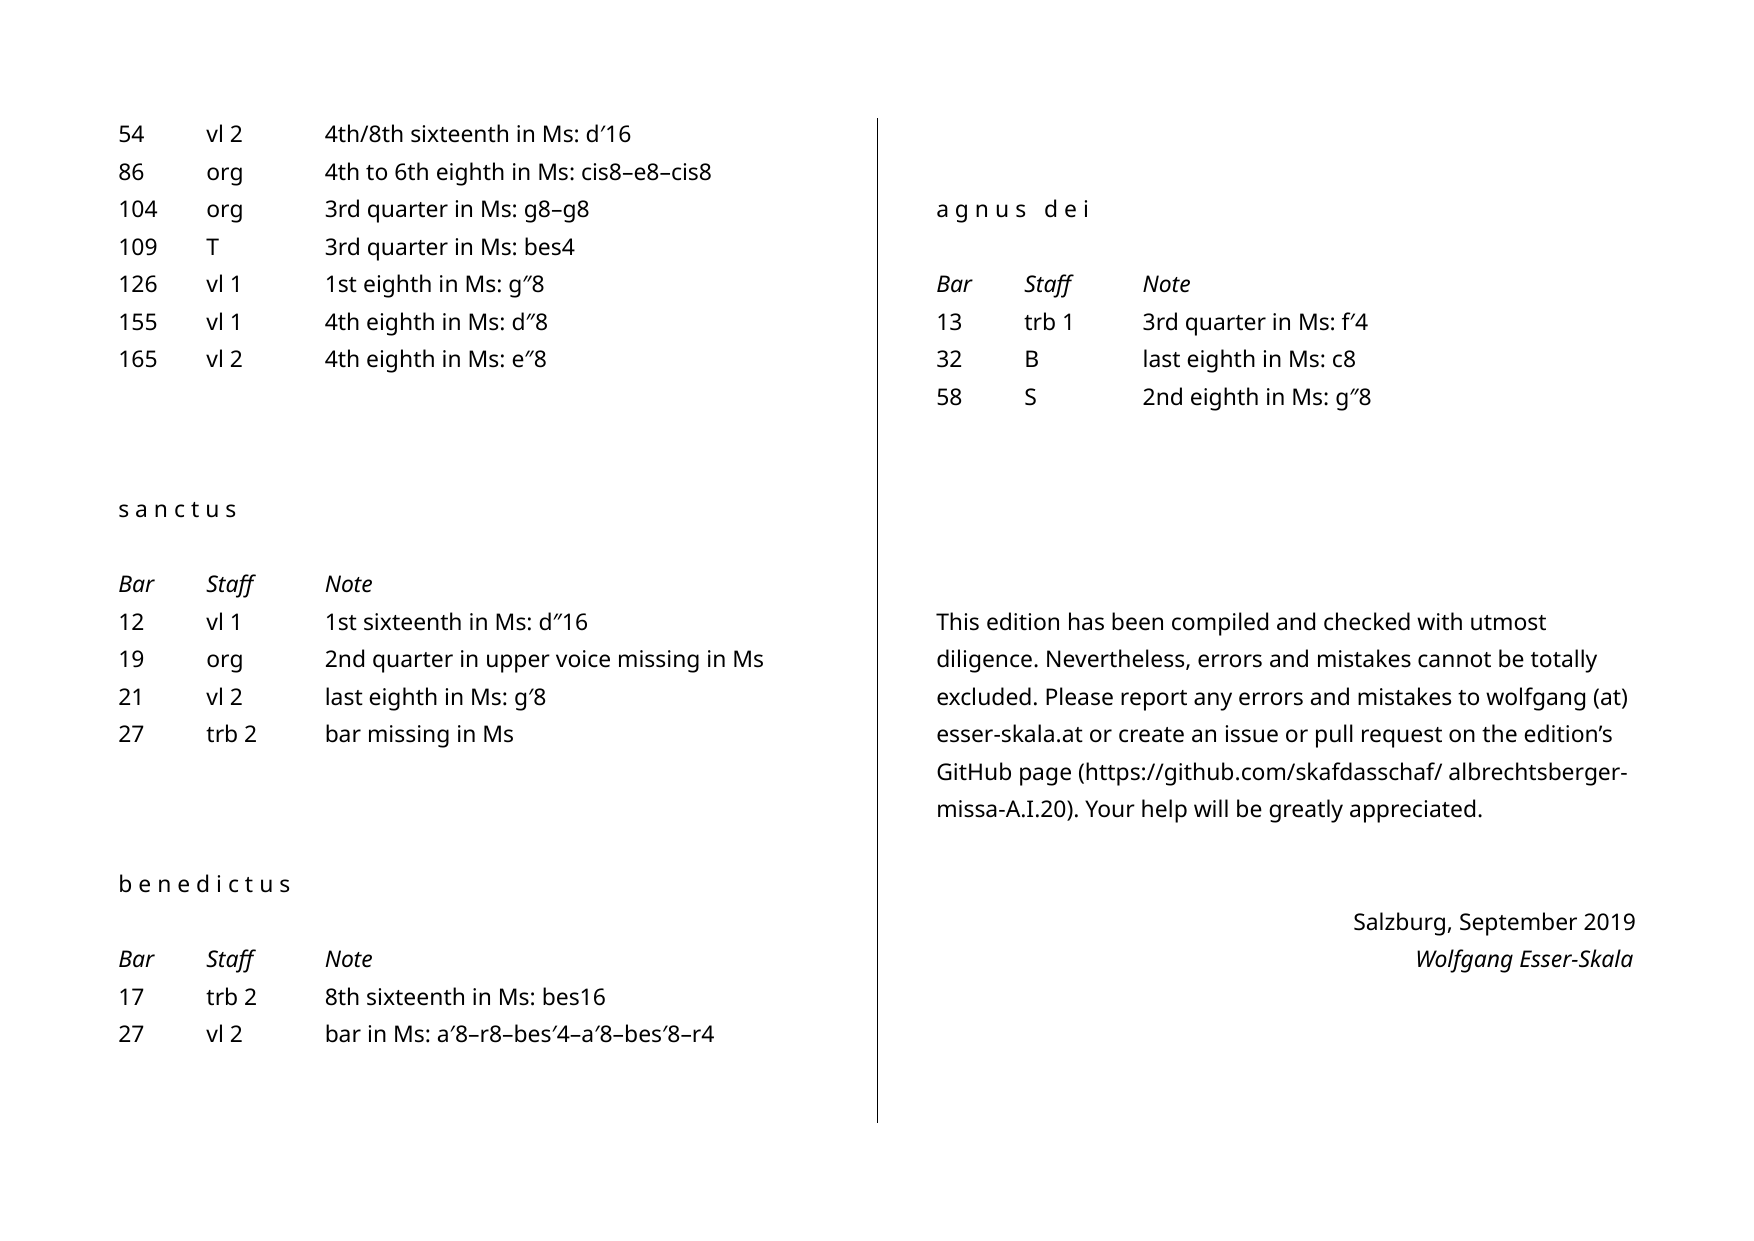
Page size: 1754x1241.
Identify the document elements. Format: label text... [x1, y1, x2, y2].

text Bar Staff Note 13 trb 1 3rd quarter in Ms: f′4 32 B last eighth in Ms: c8 58 S 2nd eighth in Ms: g″8 [936, 268, 1636, 487]
text Bar Staff Note 17 trb 2 8th sixteenth in Ms: bes16 27 vl 2 bar in Ms: a′8–r8–bes′4–a′8–bes′8–r4 [118, 943, 818, 1087]
text Salzburg, September 2019 Wolfgang Esser-Skala [936, 906, 1636, 974]
text 54 vl 2 4th/8th sixteenth in Ms: d′16 86 org 4th to 6th eighth in Ms: cis8–e8–cis8 104 org 3rd quarter in Ms: g8–g8 109 T 3rd quarter in Ms: bes4 126 vl 1 1st eighth in Ms: g″8 155 vl 1 4th eighth in Ms: d″8 165 vl 2 4th eighth in Ms: e″8 s a n c t u s [118, 118, 818, 524]
text This edition has been compiled and checked with utmost diligence. Nevertheless, errors and mistakes cannot be totally excluded. Please report any errors and mistakes to wolfgang (at) esser-skala.at or create an issue or pull request on the edition’s GitHub page (https://github.com/skafdasschaf/ albrechtsberger-missa-A.I.20). Your help will be greatly appreciated. [936, 606, 1636, 824]
text Bar Staff Note 12 vl 1 1st sixteenth in Ms: d″16 19 org 2nd quarter in upper voice missing in Ms 21 vl 2 last eighth in Ms: g′8 27 trb 2 bar missing in Ms b e n e d i c t u s [118, 568, 818, 899]
text a g n u s d e i [936, 118, 1636, 224]
